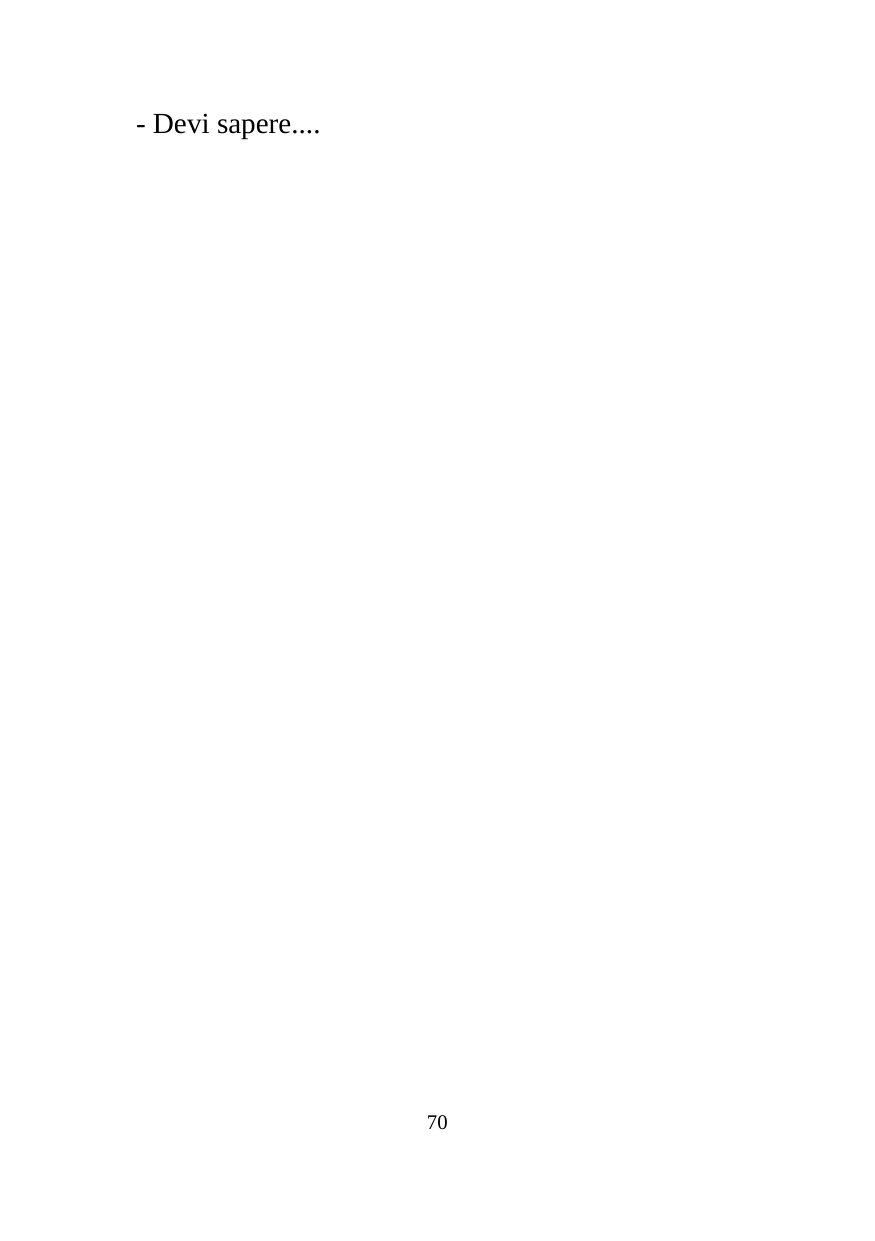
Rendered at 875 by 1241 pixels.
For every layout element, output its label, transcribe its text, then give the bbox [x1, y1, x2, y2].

text - Devi sapere.... [106, 106, 768, 140]
